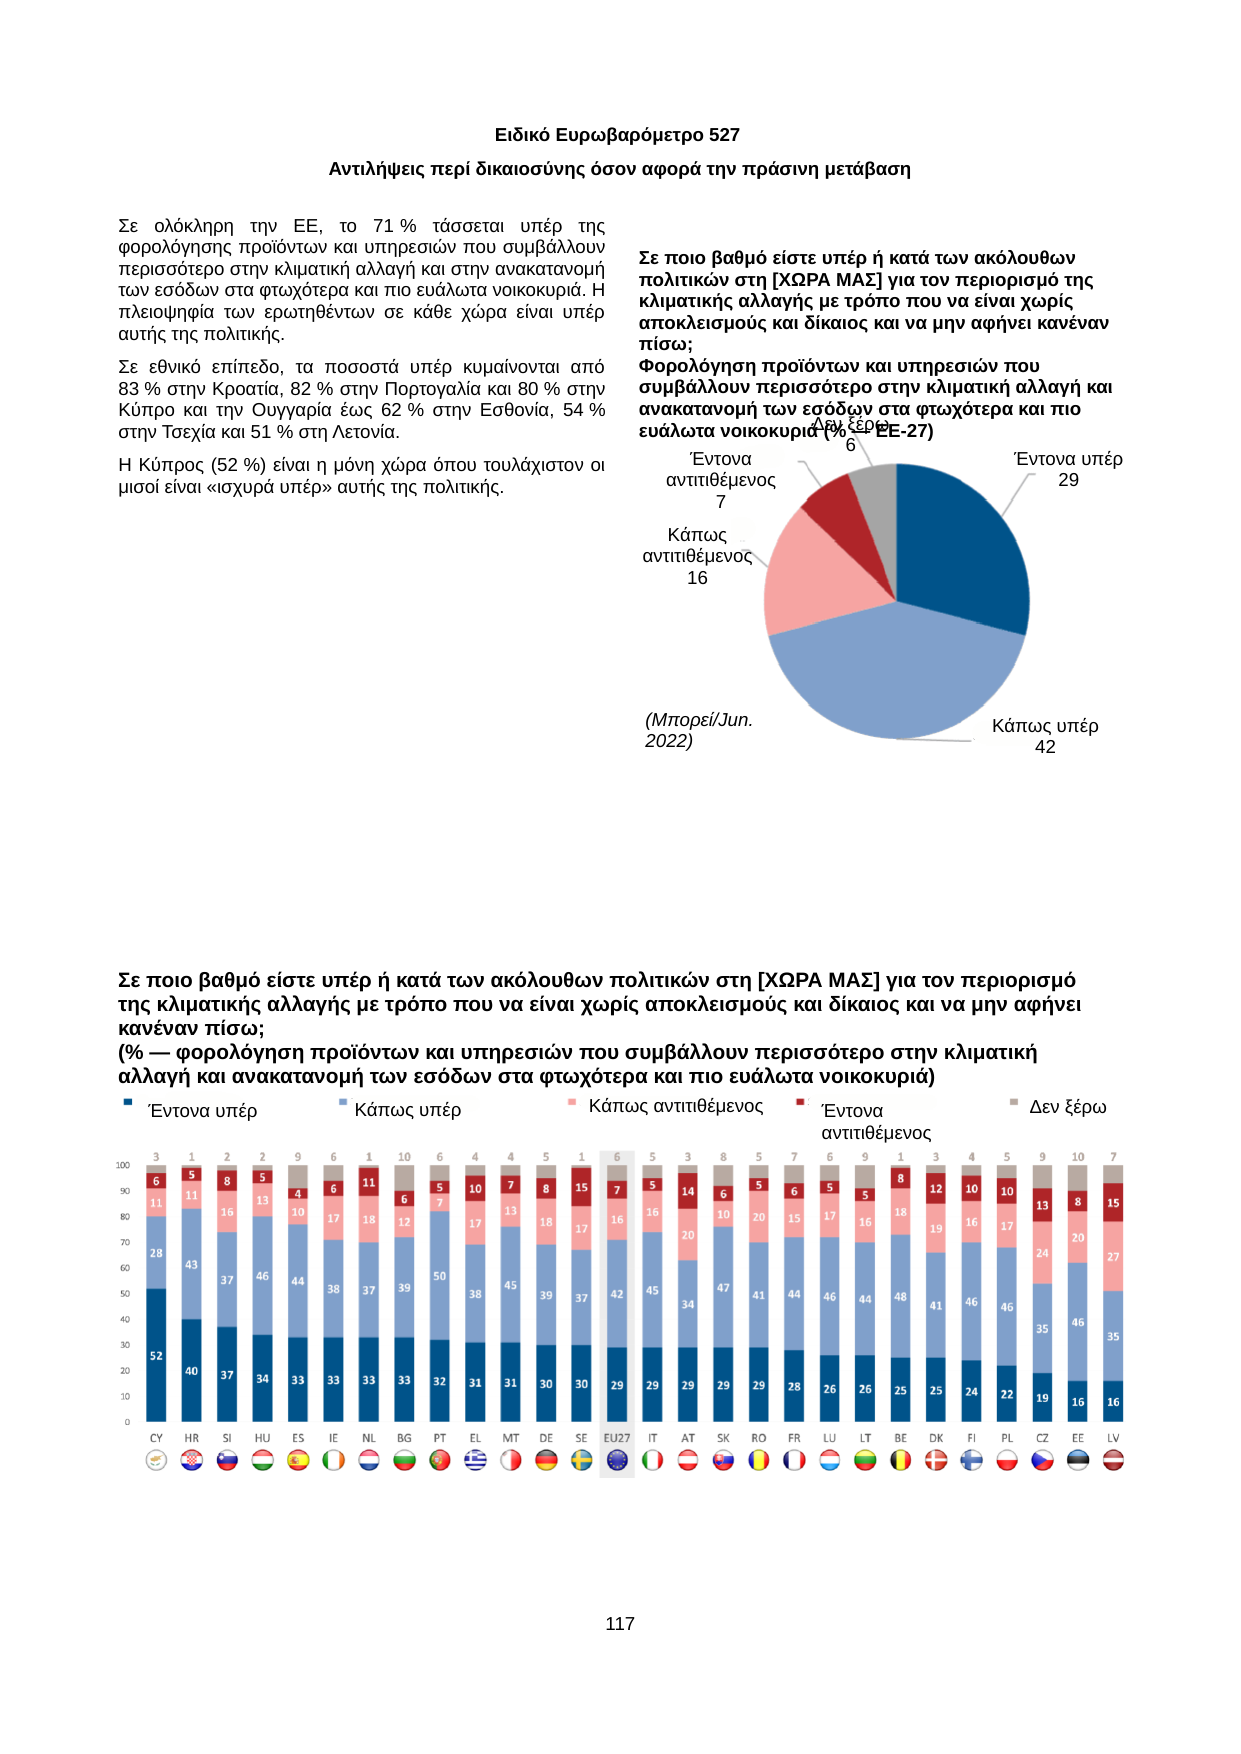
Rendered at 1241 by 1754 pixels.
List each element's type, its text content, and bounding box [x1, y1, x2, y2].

text Σε εθνικό επίπεδο, τα ποσοστά υπέρ κυμαίνονται από 83 % στην Κροατία, 82 % στην Πορτογαλία και 80 % στην Κύπρο και την Ουγγαρία έως 62 % στην Εσθονία, 54 % στην Τσεχία και 51 % στη Λετονία. [118, 356, 605, 442]
text Η Κύπρος (52 %) είναι η μόνη χώρα όπου τουλάχιστον οι μισοί είναι «ισχυρά υπέρ» αυτής της πολιτικής. [118, 454, 605, 497]
text Σε ολόκληρη την ΕΕ, το 71 % τάσσεται υπέρ της φορολόγησης προϊόντων και υπηρεσιών που συμβάλλουν περισσότερο στην κλιματική αλλαγή και στην ανακατανομή των εσόδων στα φτωχότερα και πιο ευάλωτα νοικοκυριά. Η πλειοψηφία των ερωτηθέντων σε κάθε χώρα είναι υπέρ αυτής της πολιτικής. [118, 214, 605, 344]
picture [106, 1089, 1019, 1114]
picture [815, 419, 822, 429]
picture [106, 1137, 1126, 1478]
picture [731, 419, 1038, 746]
